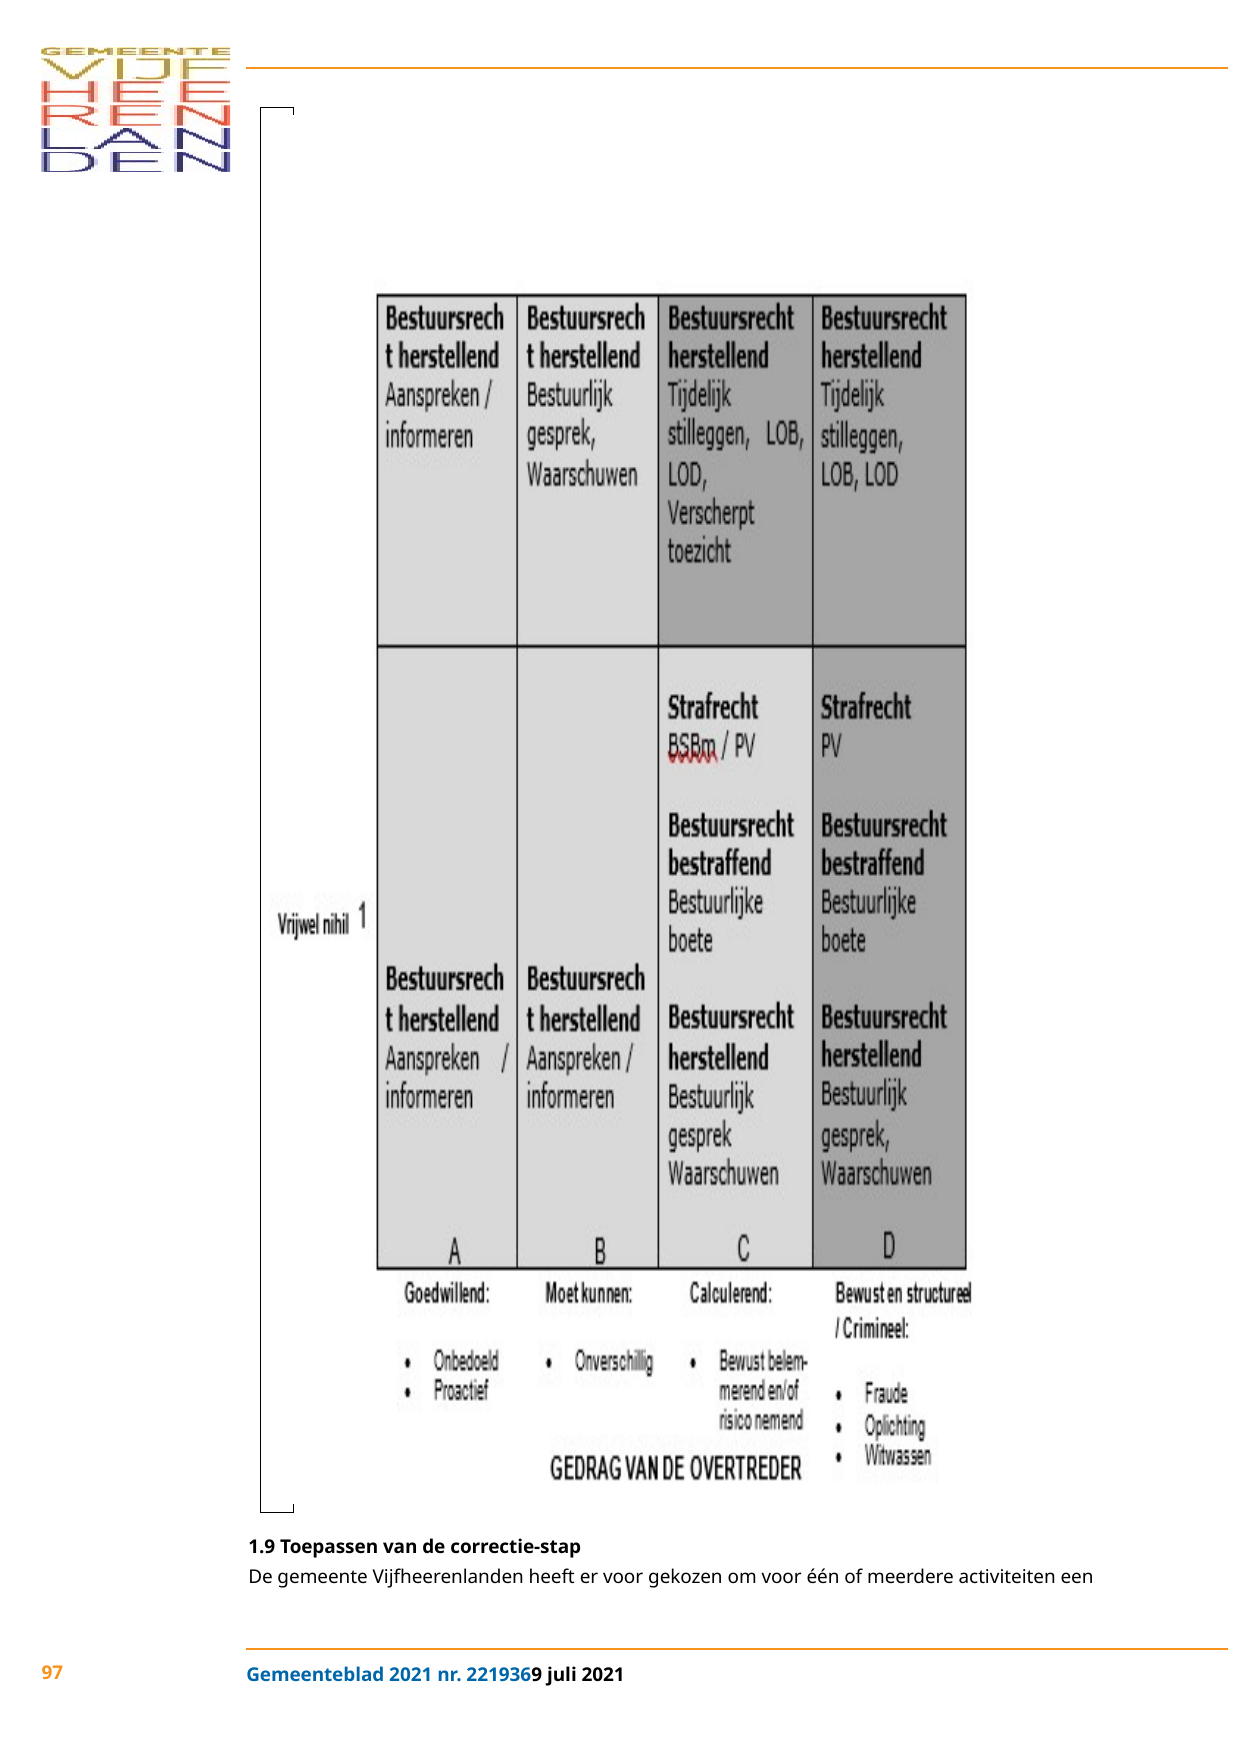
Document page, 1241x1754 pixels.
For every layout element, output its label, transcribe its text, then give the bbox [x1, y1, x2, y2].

text De gemeente Vijfheerenlanden heeft er voor gekozen om voor één of meerdere activiteiten een [248, 1563, 1152, 1589]
picture [268, 115, 1008, 1504]
text 1.9 Toepassen van de correctie-stap [248, 1534, 1152, 1559]
picture [41, 47, 231, 172]
